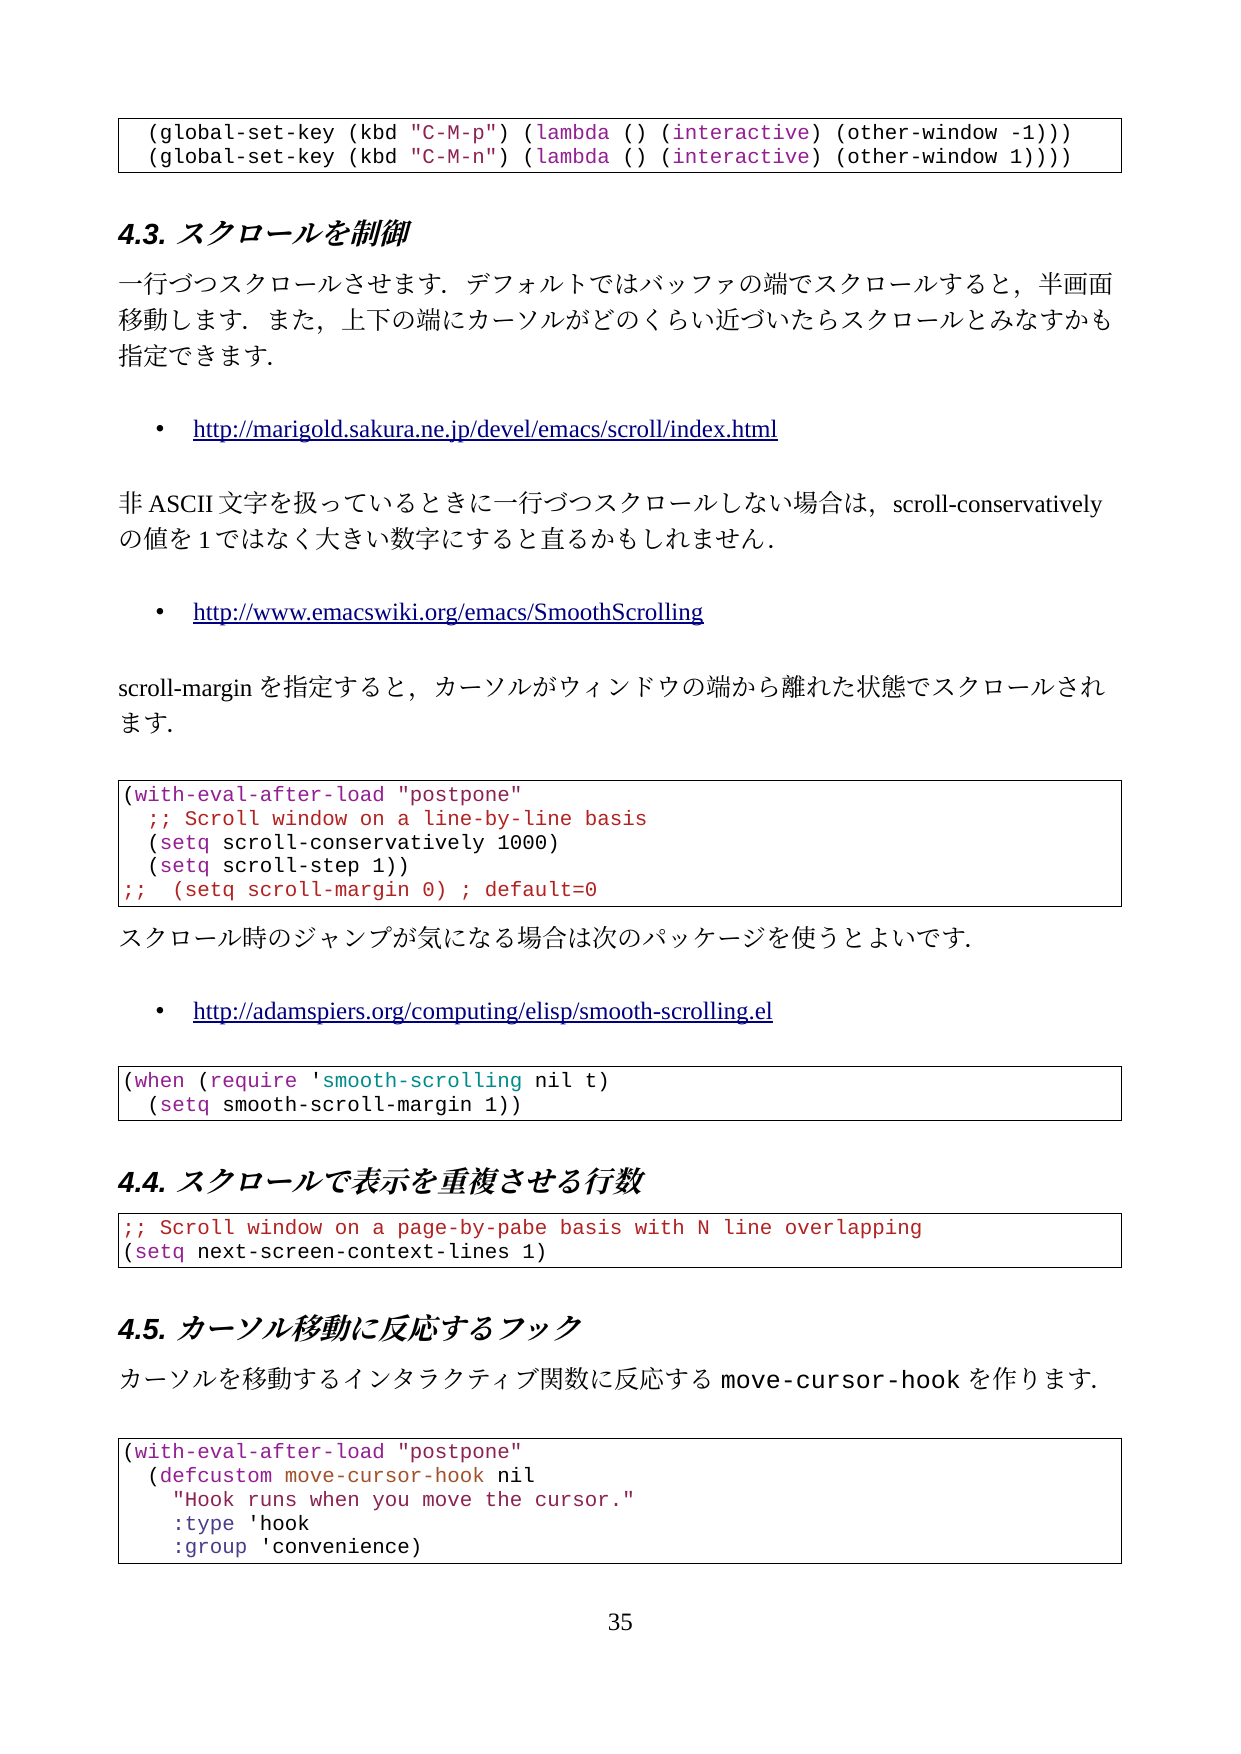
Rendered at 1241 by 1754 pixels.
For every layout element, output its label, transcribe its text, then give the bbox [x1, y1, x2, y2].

text 一行づつスクロールさせます．デフォルトではバッファの端でスクロールすると，半画面移動します．また，上下の端にカーソルがどのくらい近づいたらスクロールとみなすかも指定できます． [118, 265, 1122, 402]
text カーソルを移動するインタラクティブ関数に反応する move-cursor-hook を作ります． [118, 1360, 1122, 1425]
text (global-set-key (kbd "C-M-p") (lambda () (interactive) (other-window -1))) [119, 119, 1121, 142]
text (setq scroll-step 1)) [119, 851, 1121, 875]
list http://adamspiers.org/computing/elisp/smooth-scrolling.el [156, 996, 1122, 1054]
text (when (require 'smooth-scrolling nil t) [119, 1067, 1121, 1090]
text :group 'convenience) [119, 1532, 1121, 1563]
list http://marigold.sakura.ne.jp/devel/emacs/scroll/index.html [156, 414, 1122, 472]
text ;; Scroll window on a page-by-pabe basis with N line overlapping [119, 1214, 1121, 1237]
text :type 'hook [119, 1508, 1121, 1532]
text 非ASCII文字を扱っているときに一行づつスクロールしない場合は，scroll-conservatively の値を1ではなく大きい数字にすると直るかもしれません． [118, 484, 1122, 585]
text (defcustom move-cursor-hook nil [119, 1461, 1121, 1485]
text (global-set-key (kbd "C-M-n") (lambda () (interactive) (other-window 1)))) [119, 142, 1121, 172]
subtitle スクロールで表示を重複させる行数 [118, 1159, 1122, 1201]
text (setq smooth-scroll-margin 1)) [119, 1090, 1121, 1120]
text ;; (setq scroll-margin 0) ; default=0 [119, 875, 1121, 906]
text ;; Scroll window on a line-by-line basis [119, 804, 1121, 828]
text (with-eval-after-load "postpone" [119, 1439, 1121, 1461]
text scroll-margin を指定すると，カーソルがウィンドウの端から離れた状態でスクロールされます． [118, 667, 1122, 768]
list http://www.emacswiki.org/emacs/SmoothScrolling [156, 597, 1122, 655]
text スクロール時のジャンプが気になる場合は次のパッケージを使うとよいです． [118, 919, 1122, 984]
subtitle スクロールを制御 [118, 211, 1122, 253]
text (setq scroll-conservatively 1000) [119, 828, 1121, 851]
text (setq next-screen-context-lines 1) [119, 1237, 1121, 1267]
subtitle カーソル移動に反応するフック [118, 1306, 1122, 1348]
text "Hook runs when you move the cursor." [119, 1485, 1121, 1508]
text (with-eval-after-load "postpone" [119, 781, 1121, 804]
